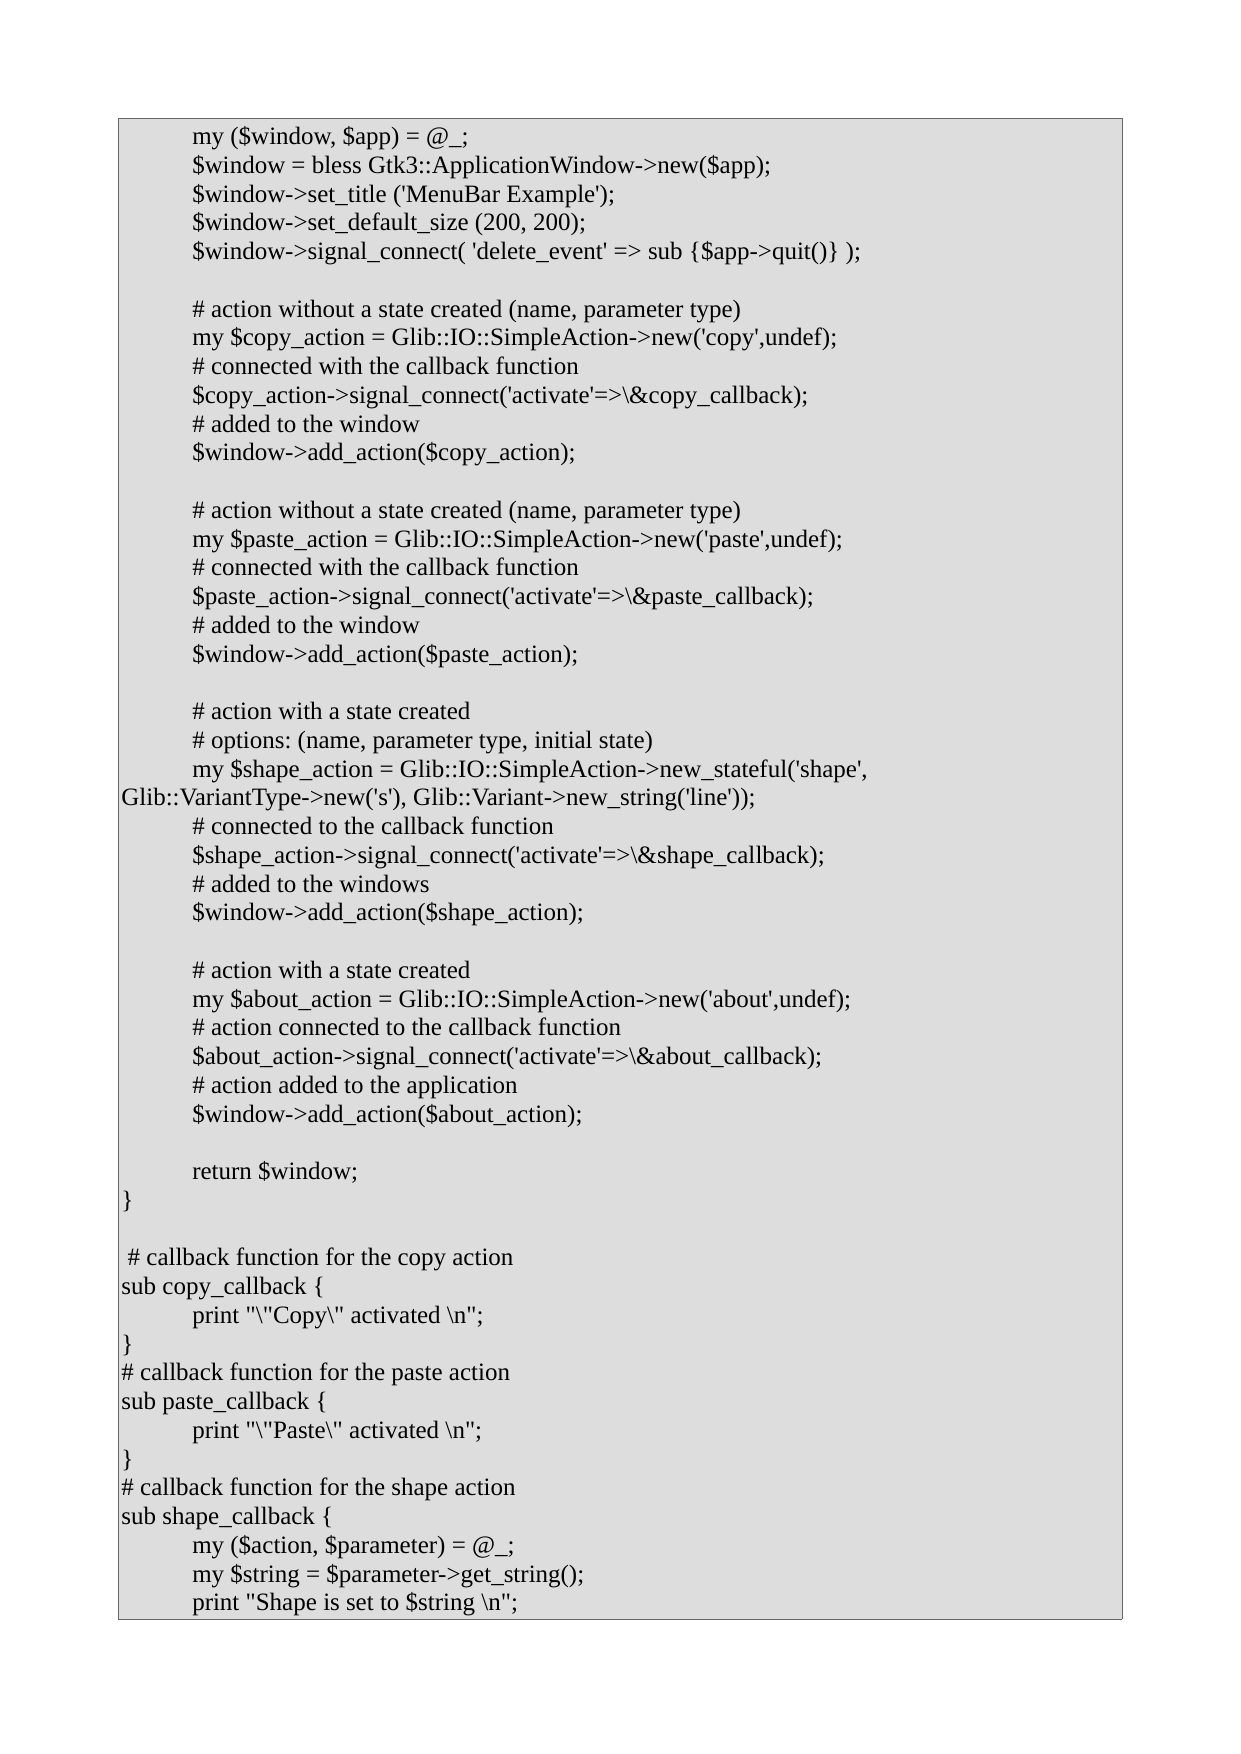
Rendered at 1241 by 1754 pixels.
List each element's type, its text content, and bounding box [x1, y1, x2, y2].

text my $copy_action = Glib::IO::SimpleAction->new('copy',undef); [119, 319, 1122, 348]
text $window->signal_connect( 'delete_event' => sub {$app->quit()} ); [119, 233, 1122, 262]
text # connected with the callback function [119, 348, 1122, 377]
text my ($window, $app) = @_; [119, 119, 1122, 147]
text my $string = $parameter->get_string(); [119, 1556, 1122, 1584]
text # callback function for the copy action [119, 1239, 1122, 1268]
text # callback function for the paste action [119, 1354, 1122, 1383]
text # action added to the application [119, 1067, 1122, 1096]
text print "\"Paste\" activated \n"; [119, 1412, 1122, 1441]
text $window->set_title ('MenuBar Example'); [119, 176, 1122, 204]
text } [119, 1326, 1122, 1354]
text my $shape_action = Glib::IO::SimpleAction->new_stateful('shape', Glib::VariantType‑>new('s'), Glib::Variant->new_string('line')); [119, 751, 1122, 808]
text $window->add_action($copy_action); [119, 434, 1122, 463]
text # added to the window [119, 607, 1122, 636]
text # added to the window [119, 406, 1122, 434]
text $paste_action->signal_connect('activate'=>\&paste_callback); [119, 578, 1122, 607]
text } [119, 1441, 1122, 1469]
text # action with a state created [119, 952, 1122, 981]
text $window->add_action($paste_action); [119, 636, 1122, 664]
text # connected with the callback function [119, 549, 1122, 578]
text print "Shape is set to $string \n"; [119, 1584, 1122, 1619]
text # callback function for the shape action [119, 1469, 1122, 1498]
text } [119, 1182, 1122, 1211]
text return $window; [119, 1153, 1122, 1182]
text my $paste_action = Glib::IO::SimpleAction->new('paste',undef); [119, 521, 1122, 549]
text $window->set_default_size (200, 200); [119, 204, 1122, 233]
text my $about_action = Glib::IO::SimpleAction->new('about',undef); [119, 981, 1122, 1009]
text $window->add_action($shape_action); [119, 894, 1122, 923]
text $shape_action->signal_connect('activate'=>\&shape_callback); [119, 837, 1122, 866]
text $copy_action->signal_connect('activate'=>\&copy_callback); [119, 377, 1122, 406]
text # added to the windows [119, 866, 1122, 894]
text # options: (name, parameter type, initial state) [119, 722, 1122, 751]
text print "\"Copy\" activated \n"; [119, 1297, 1122, 1326]
text sub paste_callback { [119, 1383, 1122, 1412]
text $window = bless Gtk3::ApplicationWindow->new($app); [119, 147, 1122, 176]
text # connected to the callback function [119, 808, 1122, 837]
text sub copy_callback { [119, 1268, 1122, 1297]
text $about_action->signal_connect('activate'=>\&about_callback); [119, 1038, 1122, 1067]
text # action without a state created (name, parameter type) [119, 492, 1122, 521]
text $window->add_action($about_action); [119, 1096, 1122, 1124]
text # action without a state created (name, parameter type) [119, 291, 1122, 319]
text my ($action, $parameter) = @_; [119, 1527, 1122, 1556]
text sub shape_callback { [119, 1498, 1122, 1527]
text # action connected to the callback function [119, 1009, 1122, 1038]
text # action with a state created [119, 693, 1122, 722]
